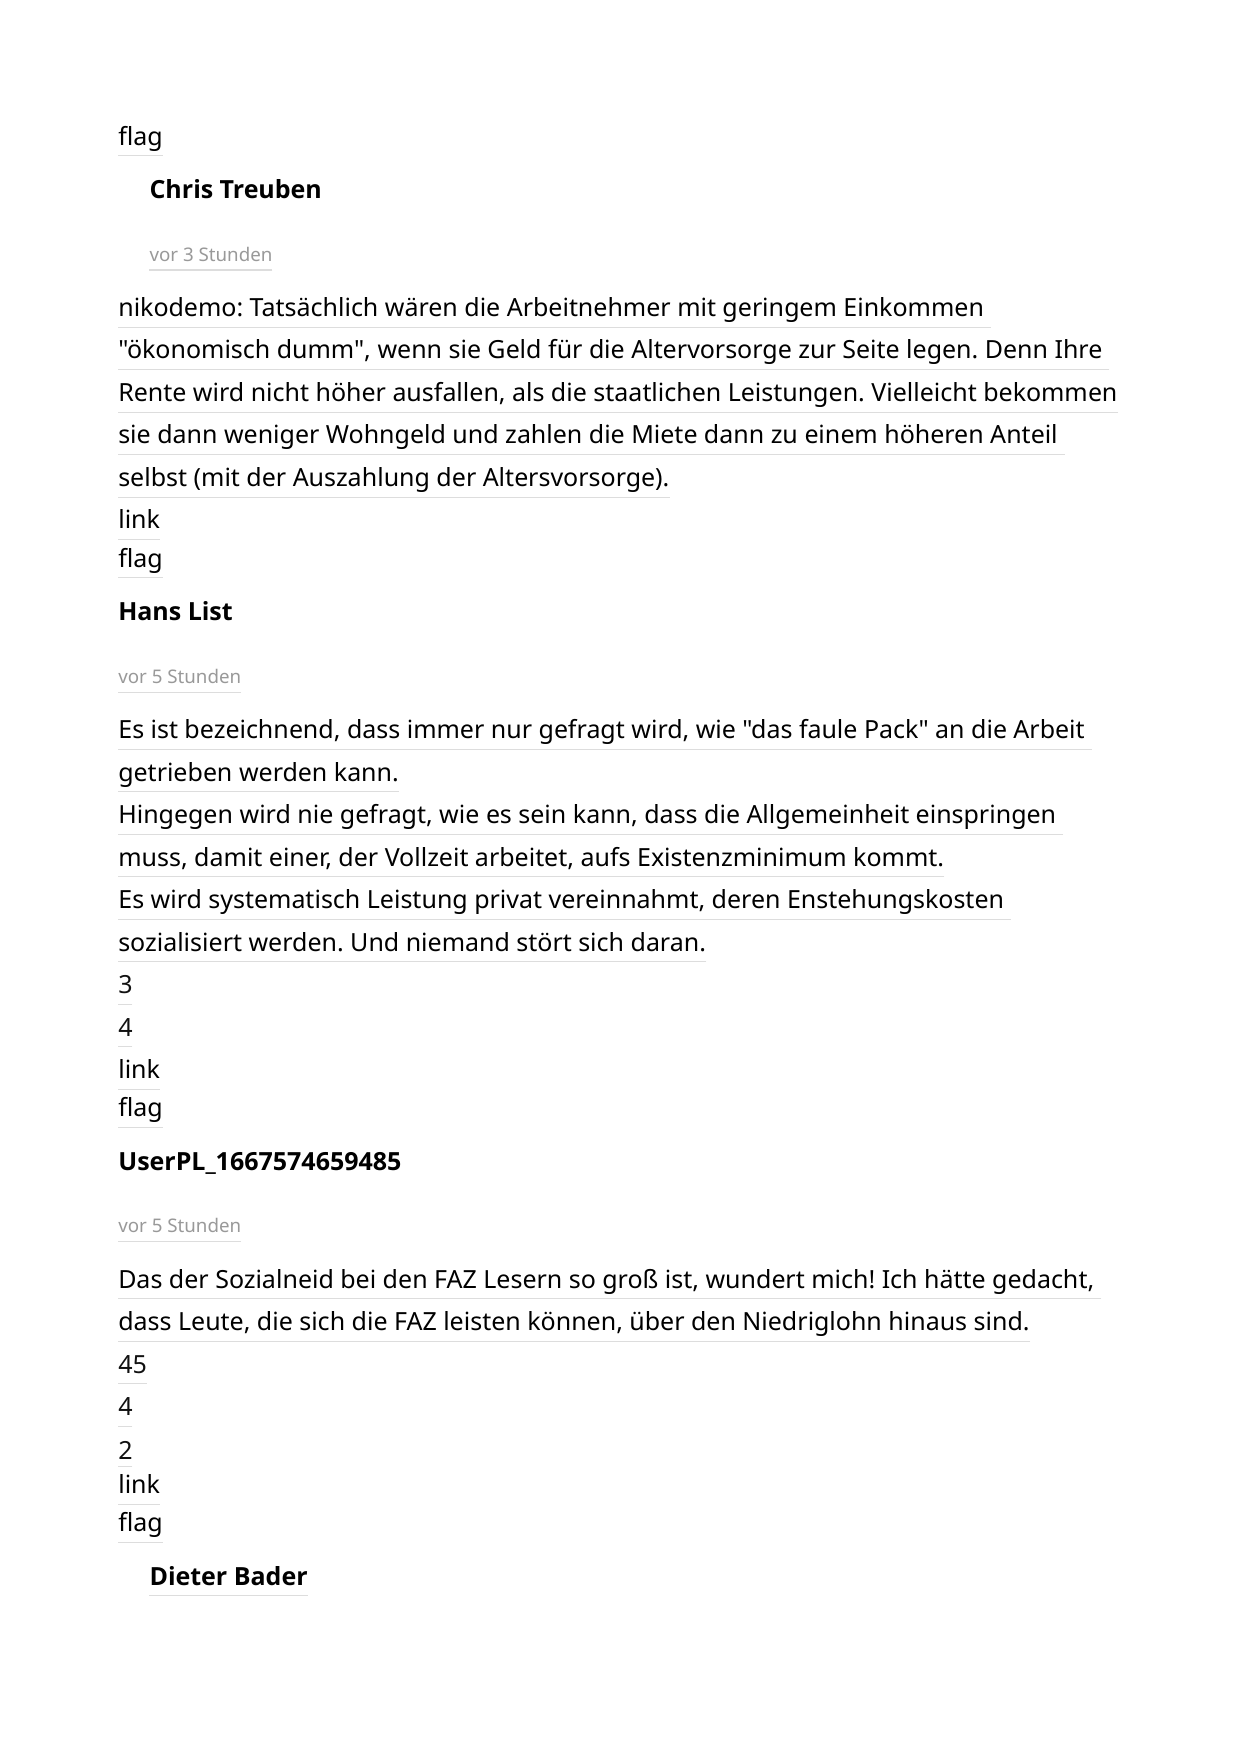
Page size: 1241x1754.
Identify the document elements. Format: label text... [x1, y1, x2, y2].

text Dieter Bader [149, 1558, 1122, 1596]
text vor 5 Stunden [118, 663, 1117, 693]
text 2 [118, 1431, 1122, 1467]
text 4 [118, 1009, 1122, 1047]
text 4 [118, 1389, 1122, 1427]
text link [118, 1052, 1122, 1090]
text flag [118, 1505, 1122, 1543]
text 3 [118, 967, 1122, 1005]
text Hans List [118, 594, 1122, 628]
text link [118, 1467, 1122, 1505]
text nikodemo: Tatsächlich wären die Arbeitnehmer mit geringem Einkommen "ökonomisch dumm", wenn sie Geld für die Altervorsorge zur Seite legen. Denn Ihre Rente wird nicht höher ausfallen, als die staatlichen Leistungen. Vielleicht bekommen sie dann weniger Wohngeld und zahlen die Miete dann zu einem höheren Anteil selbst (mit der Auszahlung der Altersvorsorge). [118, 290, 1122, 498]
text flag [118, 1090, 1122, 1128]
text vor 5 Stunden [118, 1213, 1117, 1242]
text Es ist bezeichnend, dass immer nur gefragt wird, wie "das faule Pack" an die Arbeit getrieben werden kann. Hingegen wird nie gefragt, wie es sein kann, dass die Allgemeinheit einspringen muss, damit einer, der Vollzeit arbeitet, aufs Existenzminimum kommt. Es wird systematisch Leistung privat vereinnahmt, deren Enstehungskosten sozialisiert werden. Und niemand stört sich daran. [118, 712, 1122, 962]
text link [118, 502, 1122, 540]
text Das der Sozialneid bei den FAZ Lesern so groß ist, wundert mich! Ich hätte gedacht, dass Leute, die sich die FAZ leisten können, über den Niedriglohn hinaus sind. [118, 1261, 1122, 1342]
text UserPL_1667574659485 [118, 1143, 1122, 1177]
text Chris Treuben [149, 172, 1122, 206]
text flag [118, 540, 1122, 578]
text flag [118, 118, 1122, 156]
text vor 3 Stunden [149, 241, 1117, 271]
text 45 [118, 1346, 1122, 1384]
